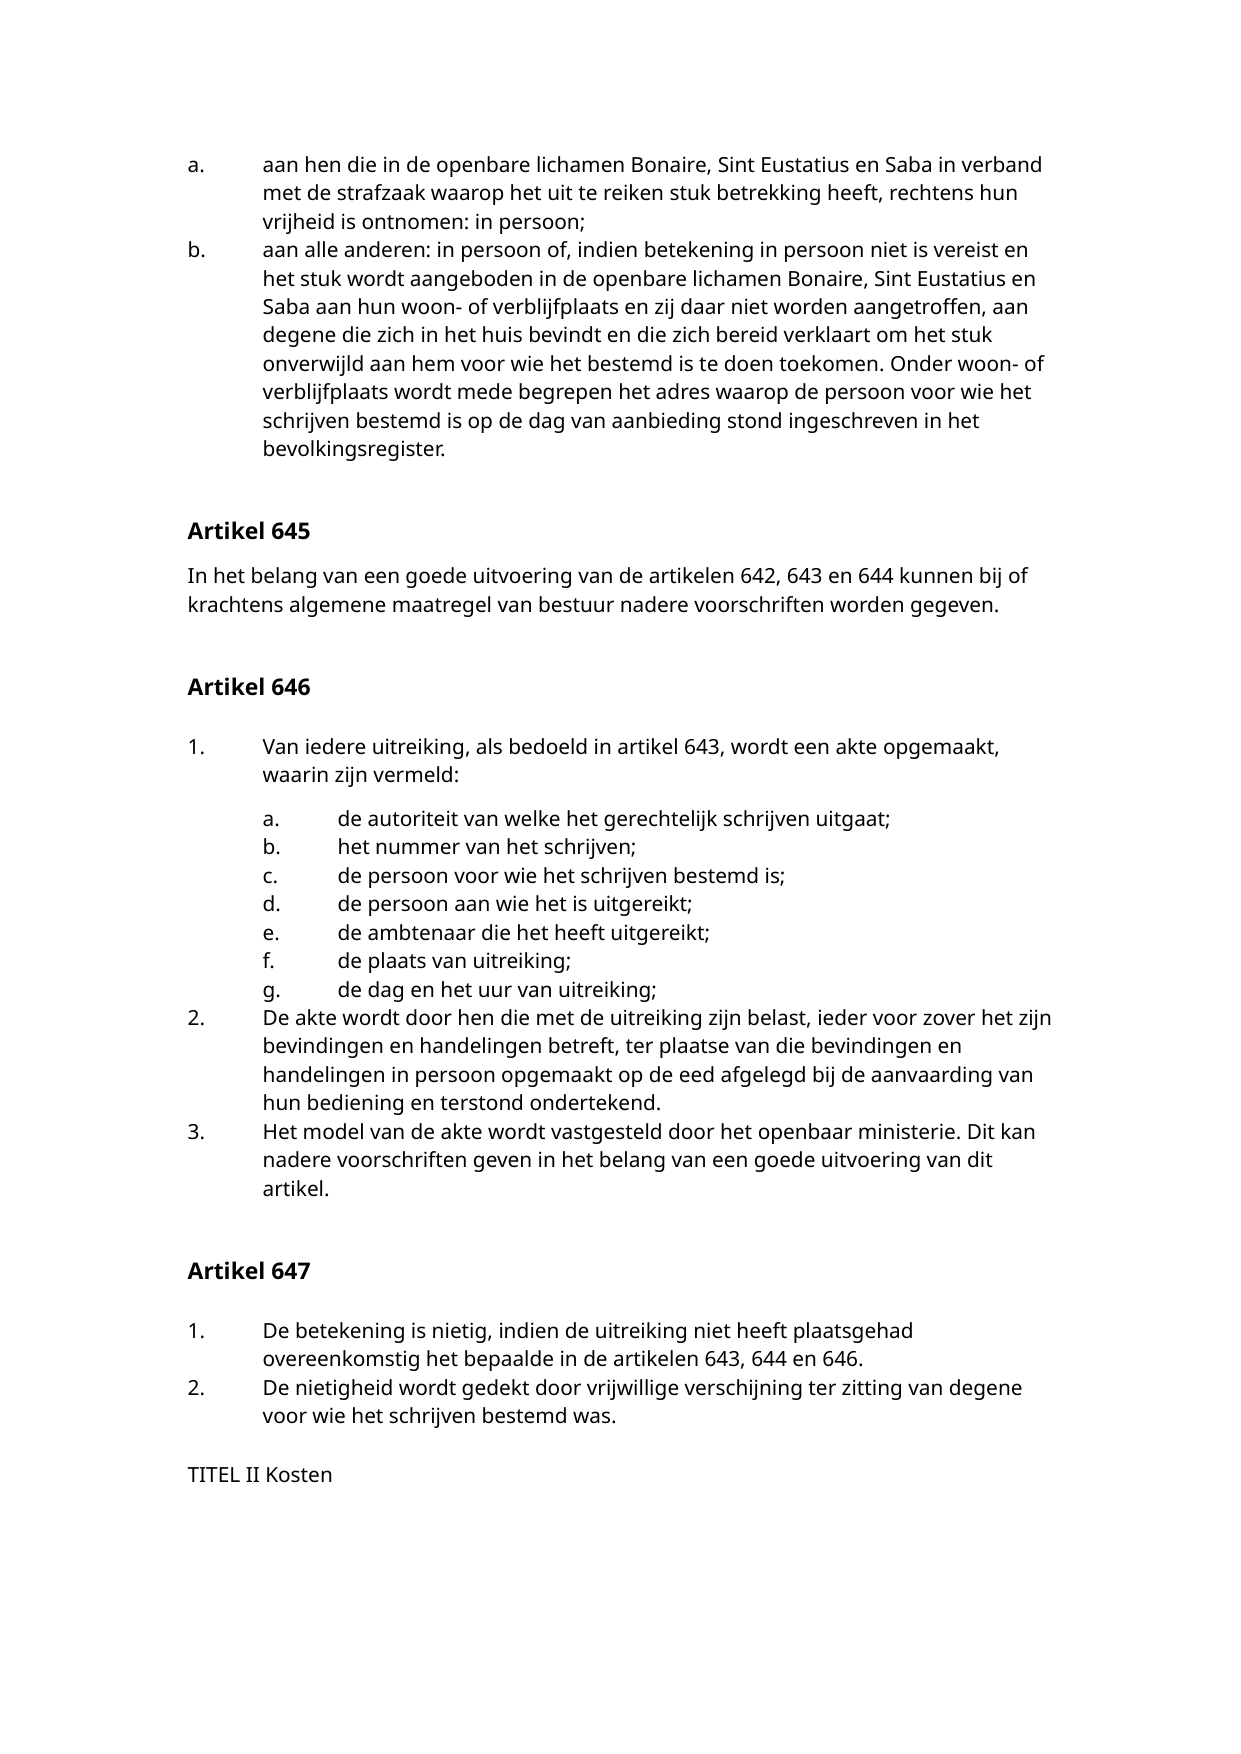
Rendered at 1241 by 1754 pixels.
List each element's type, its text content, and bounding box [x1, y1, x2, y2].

list De akte wordt door hen die met de uitreiking zijn belast, ieder voor zover het zijn bevindingen en handelingen betreft, ter plaatse van die bevindingen en handelingen in persoon opgemaakt op de eed afgelegd bij de aanvaarding van hun bediening en terstond ondertekend. [187, 1003, 1053, 1117]
list Het model van de akte wordt vastgesteld door het openbaar ministerie. Dit kan nadere voorschriften geven in het belang van een goede uitvoering van dit artikel. [187, 1117, 1053, 1202]
list de plaats van uitreiking; [262, 946, 1053, 975]
list de persoon aan wie het is uitgereikt; [262, 889, 1053, 918]
list de persoon voor wie het schrijven bestemd is; [262, 861, 1053, 889]
list De nietigheid wordt gedekt door vrijwillige verschijning ter zitting van degene voor wie het schrijven bestemd was. [187, 1373, 1053, 1430]
list aan hen die in de openbare lichamen Bonaire, Sint Eustatius en Saba in verband met de strafzaak waarop het uit te reiken stuk betrekking heeft, rechtens hun vrijheid is ontnomen: in persoon; [187, 150, 1053, 235]
subtitle Artikel 647 [187, 1255, 1053, 1286]
text In het belang van een goede uitvoering van de artikelen 642, 643 en 644 kunnen bij of krachtens algemene maatregel van bestuur nadere voorschriften worden gegeven. [187, 562, 1053, 618]
list aan alle anderen: in persoon of, indien betekening in persoon niet is vereist en het stuk wordt aangeboden in de openbare lichamen Bonaire, Sint Eustatius en Saba aan hun woon- of verblijfplaats en zij daar niet worden aangetroffen, aan degene die zich in het huis bevindt en die zich bereid verklaart om het stuk onverwijld aan hem voor wie het bestemd is te doen toekomen. Onder woon- of verblijfplaats wordt mede begrepen het adres waarop de persoon voor wie het schrijven bestemd is op de dag van aanbieding stond ingeschreven in het bevolkingsregister. [187, 235, 1053, 463]
subtitle Artikel 645 [187, 515, 1053, 547]
list de dag en het uur van uitreiking; [262, 975, 1053, 1003]
subtitle Artikel 646 [187, 671, 1053, 702]
list Van iedere uitreiking, als bedoeld in artikel 643, wordt een akte opgemaakt, waarin zijn vermeld: [187, 732, 1053, 789]
subtitle TITEL II Kosten [187, 1460, 1053, 1488]
list de autoriteit van welke het gerechtelijk schrijven uitgaat; [262, 804, 1053, 832]
list het nummer van het schrijven; [262, 832, 1053, 861]
list de ambtenaar die het heeft uitgereikt; [262, 918, 1053, 946]
list De betekening is nietig, indien de uitreiking niet heeft plaatsgehad overeenkomstig het bepaalde in de artikelen 643, 644 en 646. [187, 1316, 1053, 1373]
